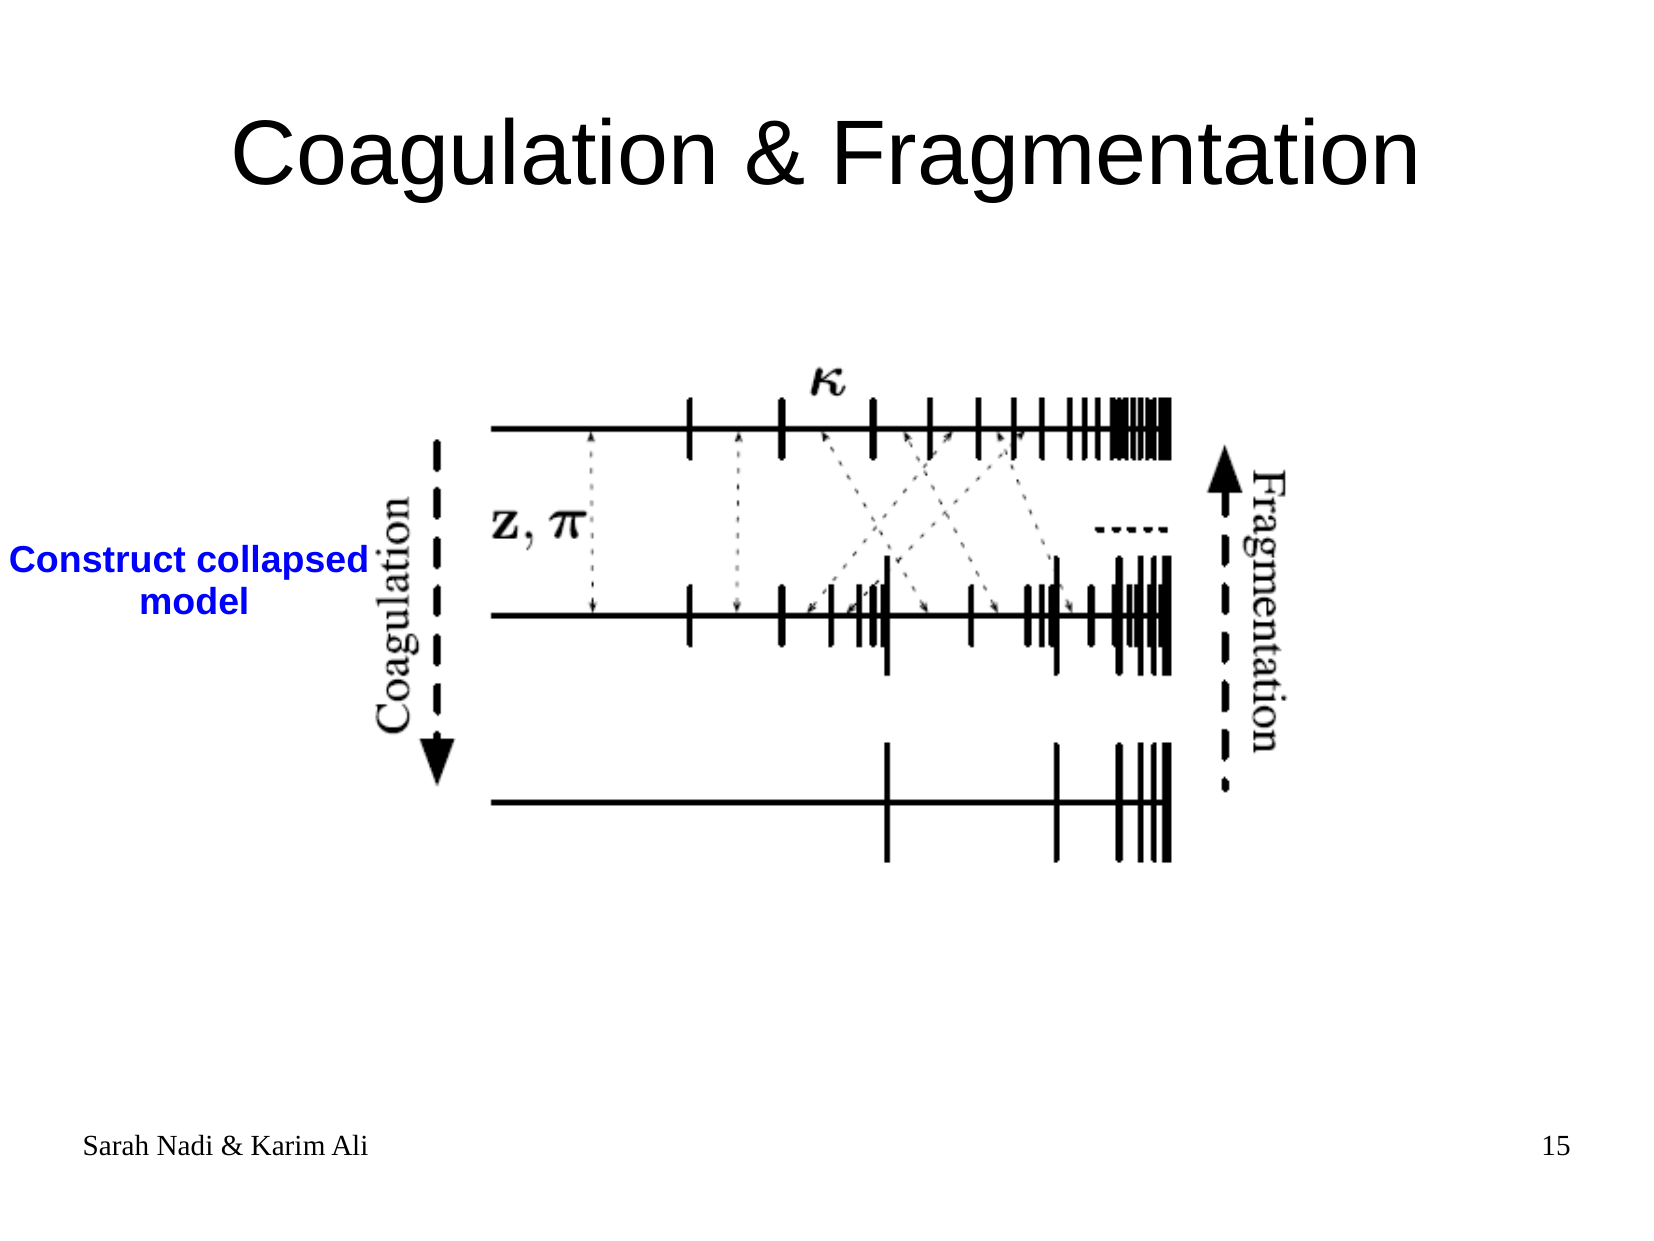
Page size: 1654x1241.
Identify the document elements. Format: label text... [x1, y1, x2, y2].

text_box Construct collapsed model [0, 531, 395, 650]
picture [320, 356, 1334, 884]
title Coagulation & Fragmentation [82, 56, 1571, 250]
